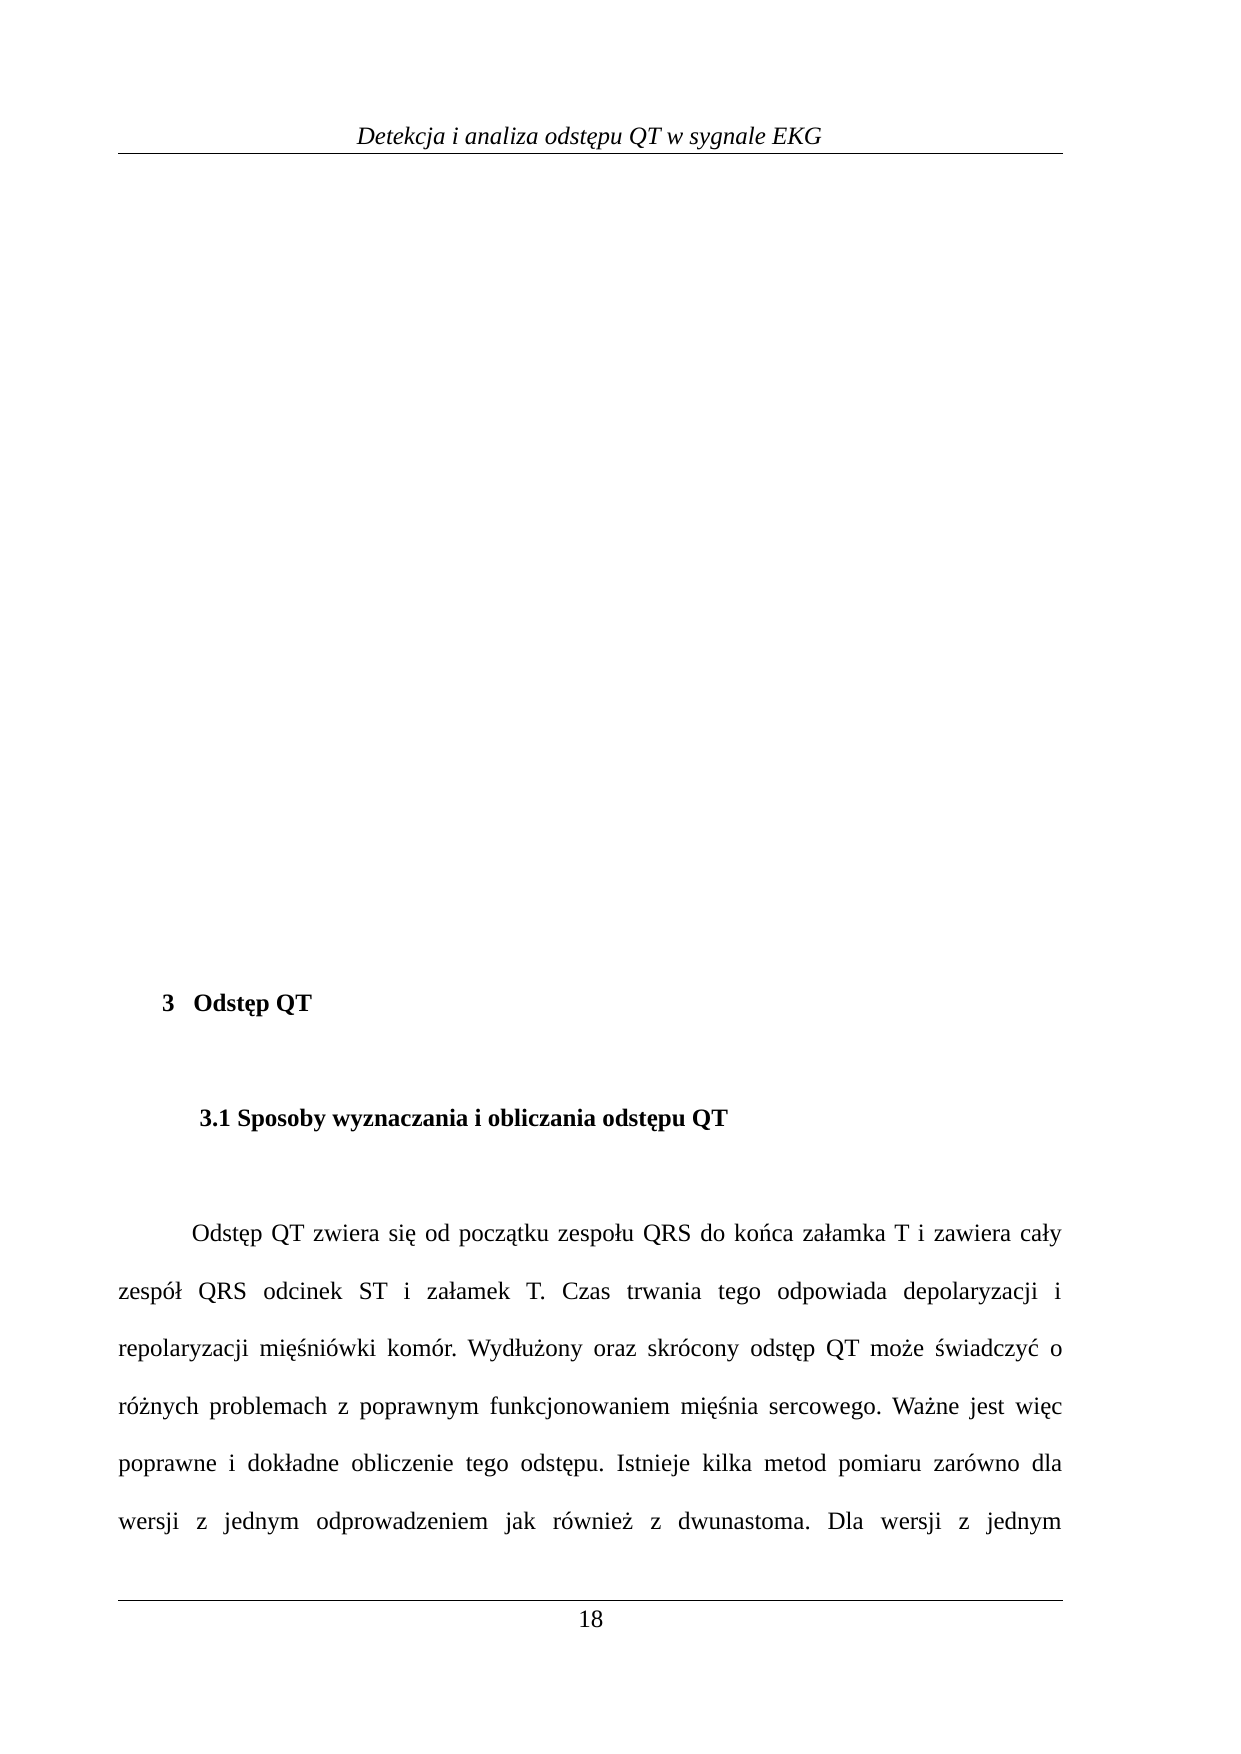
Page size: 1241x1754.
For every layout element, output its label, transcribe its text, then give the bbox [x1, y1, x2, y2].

text Odstęp QT zwiera się od początku zespołu QRS do końca załamka T i zawiera cały zespół QRS odcinek ST i załamek T. Czas trwania tego odpowiada depolaryzacji i repolaryzacji mięśniówki komór. Wydłużony oraz skrócony odstęp QT może świadczyć o różnych problemach z poprawnym funkcjonowaniem mięśnia sercowego. Ważne jest więc poprawne i dokładne obliczenie tego odstępu. Istnieje kilka metod pomiaru zarówno dla wersji z jednym odprowadzeniem jak również z dwunastoma. Dla wersji z jednym [118, 1204, 1063, 1534]
list Sposoby wyznaczania i obliczania odstępu QT [193, 1089, 1063, 1132]
list Odstęp QT [156, 974, 1063, 1017]
